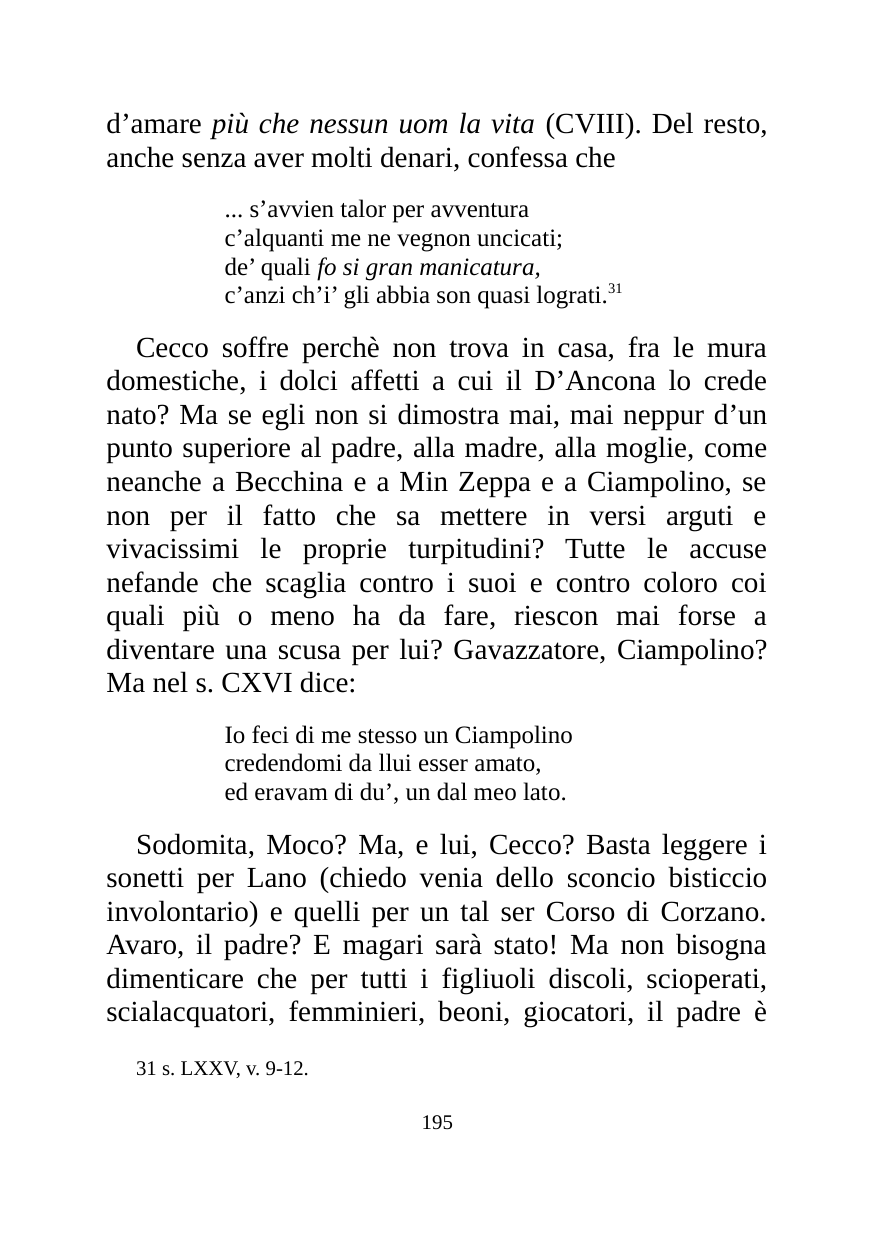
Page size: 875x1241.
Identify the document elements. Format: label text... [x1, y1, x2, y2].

text Cecco soffre perchè non trova in casa, fra le mura domestiche, i dolci affetti a cui il D’Ancona lo crede nato? Ma se egli non si dimostra mai, mai neppur d’un punto superiore al padre, alla madre, alla moglie, come neanche a Becchina e a Min Zeppa e a Ciampolino, se non per il fatto che sa mettere in versi arguti e vivacissimi le proprie turpitudini? Tutte le accuse nefande che scaglia contro i suoi e contro coloro coi quali più o meno ha da fare, riescon mai forse a diventare una scusa per lui? Gavazzatore, Ciampolino? Ma nel s. CXVI dice: [106, 330, 768, 699]
text c’anzi ch’i’ gli abbia son quasi lograti. [106, 280, 768, 309]
text ed eravam di du’, un dal meo lato. [106, 777, 768, 806]
text s. LXXV, v. 9-12. [106, 1056, 768, 1080]
text Sodomita, Moco? Ma, e lui, Cecco? Basta leggere i sonetti per Lano (chiedo venia dello sconcio bisticcio involontario) e quelli per un tal ser Corso di Corzano. Avaro, il padre? E magari sarà stato! Ma non bisogna dimenticare che per tutti i figliuoli discoli, scioperati, scialacquatori, femminieri, beoni, giocatori, il padre è [106, 827, 768, 1028]
text c’alquanti me ne vegnon uncicati; [106, 223, 768, 252]
text ... s’avvien talor per avventura [106, 194, 768, 223]
text Io feci di me stesso un Ciampolino [106, 720, 768, 748]
text d’amare più che nessun uom la vita (CVIII). Del resto, anche senza aver molti denari, confessa che [106, 106, 768, 173]
text credendomi da llui esser amato, [106, 748, 768, 777]
text de’ quali fo si gran manicatura, [106, 252, 768, 280]
